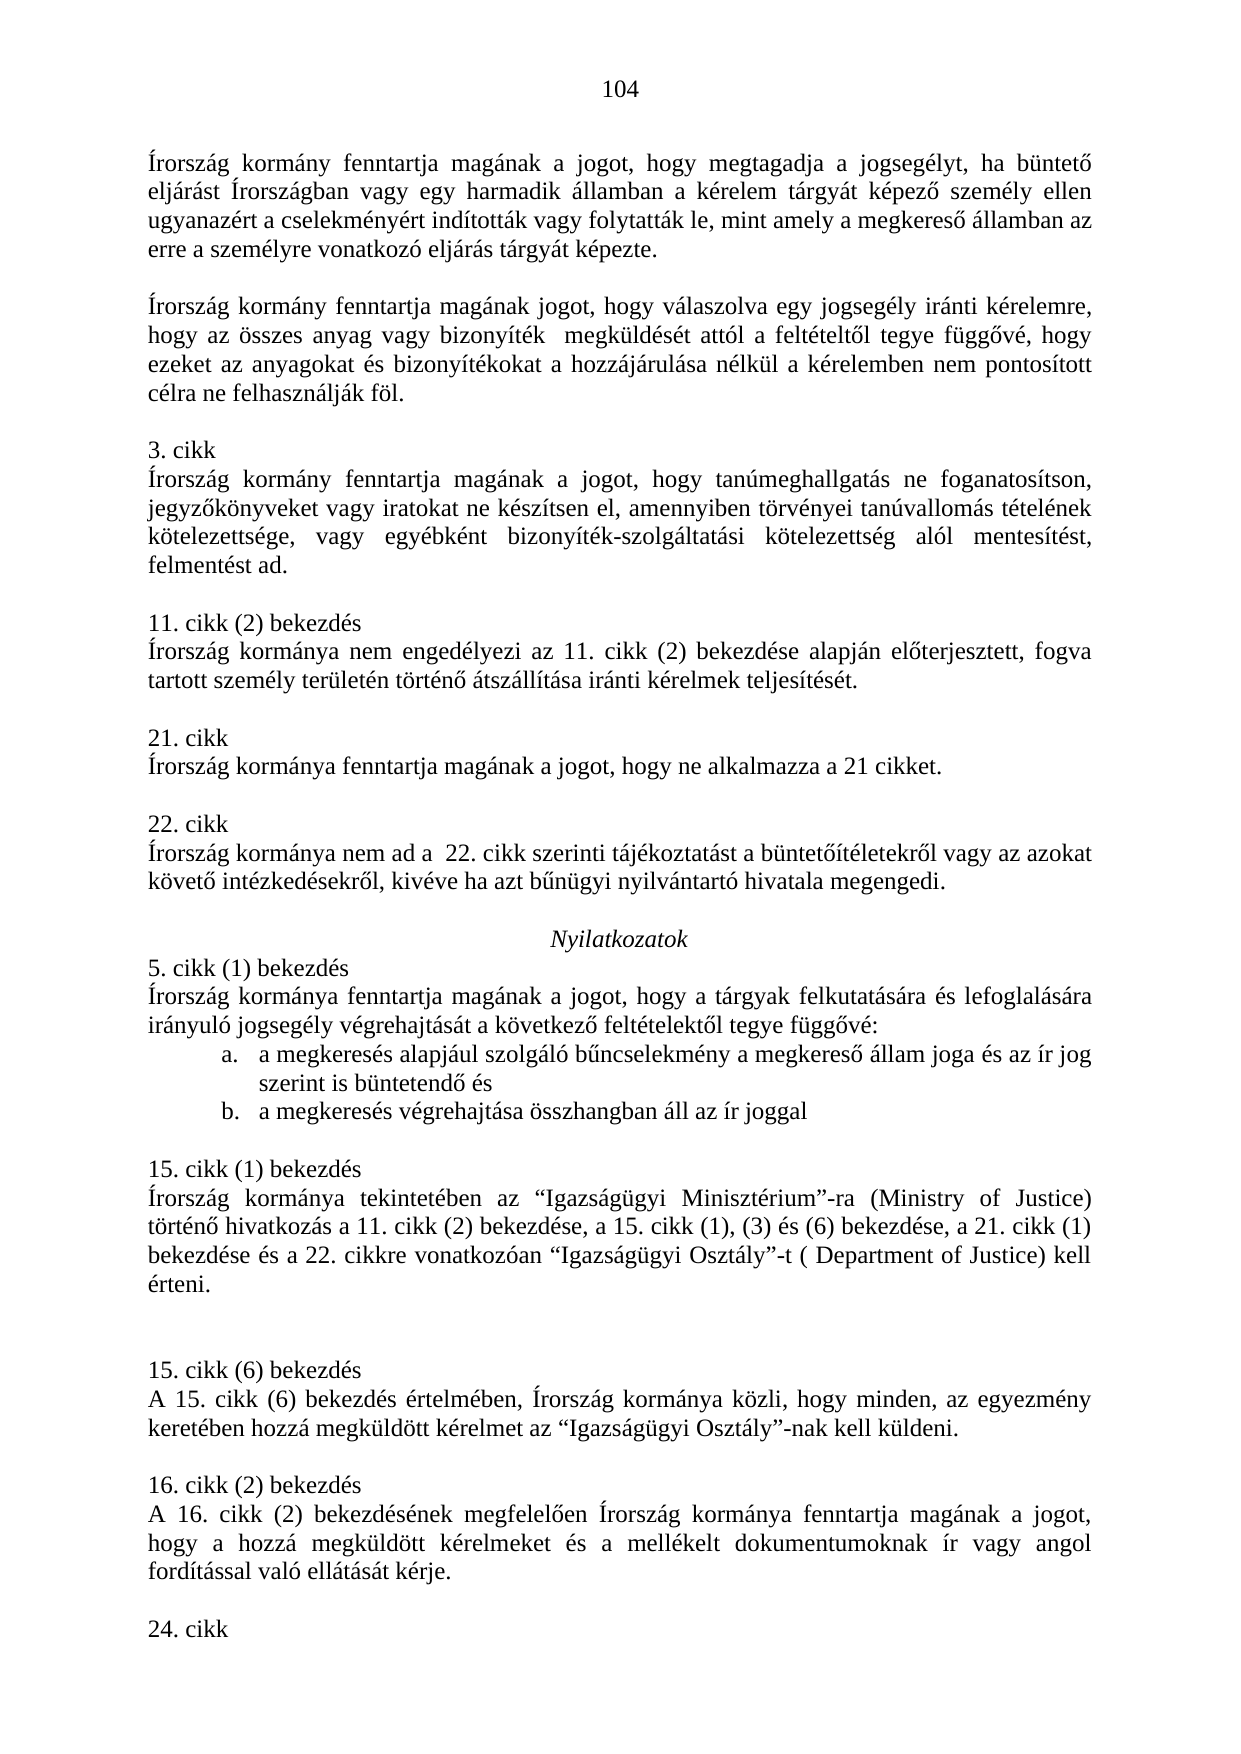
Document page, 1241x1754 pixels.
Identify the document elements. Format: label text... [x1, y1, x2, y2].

text Írország kormánya nem engedélyezi az 11. cikk (2) bekezdése alapján előterjesztett, fogva tartott személy területén történő átszállítása iránti kérelmek teljesítését. [148, 636, 1093, 694]
text Írország kormánya nem ad a 22. cikk szerinti tájékoztatást a büntetőítéletekről vagy az azokat követő intézkedésekről, kivéve ha azt bűnügyi nyilvántartó hivatala megengedi. [148, 838, 1093, 895]
text 16. cikk (2) bekezdés [148, 1470, 1093, 1499]
text Írország kormány fenntartja magának a jogot, hogy megtagadja a jogsegélyt, ha büntető eljárást Írországban vagy egy harmadik államban a kérelem tárgyát képező személy ellen ugyanazért a cselekményért indították vagy folytatták le, mint amely a megkereső államban az erre a személyre vonatkozó eljárás tárgyát képezte. [148, 148, 1093, 263]
list a megkeresés alapjául szolgáló bűncselekmény a megkereső állam joga és az ír jog szerint is büntetendő és [221, 1039, 1093, 1096]
text 11. cikk (2) bekezdés [148, 608, 1093, 636]
text Írország kormány fenntartja magának a jogot, hogy tanúmeghallgatás ne foganatosítson, jegyzőkönyveket vagy iratokat ne készítsen el, amennyiben törvényei tanúvallomás tételének kötelezettsége, vagy egyébként bizonyíték-szolgáltatási kötelezettség alól mentesítést, felmentést ad. [148, 464, 1093, 579]
text Írország kormány fenntartja magának jogot, hogy válaszolva egy jogsegély iránti kérelemre, hogy az összes anyag vagy bizonyíték megküldését attól a feltételtől tegye függővé, hogy ezeket az anyagokat és bizonyítékokat a hozzájárulása nélkül a kérelemben nem pontosított célra ne felhasználják föl. [148, 291, 1093, 406]
text Írország kormánya tekintetében az “Igazságügyi Minisztérium”-ra (Ministry of Justice) történő hivatkozás a 11. cikk (2) bekezdése, a 15. cikk (1), (3) és (6) bekezdése, a 21. cikk (1) bekezdése és a 22. cikkre vonatkozóan “Igazságügyi Osztály”-t ( Department of Justice) kell érteni. [148, 1183, 1093, 1298]
text 24. cikk [148, 1614, 1093, 1643]
text A 16. cikk (2) bekezdésének megfelelően Írország kormánya fenntartja magának a jogot, hogy a hozzá megküldött kérelmeket és a mellékelt dokumentumoknak ír vagy angol fordítással való ellátását kérje. [148, 1499, 1093, 1585]
list a megkeresés végrehajtása összhangban áll az ír joggal [221, 1096, 1093, 1125]
text 15. cikk (1) bekezdés [148, 1154, 1093, 1183]
text A 15. cikk (6) bekezdés értelmében, Írország kormánya közli, hogy minden, az egyezmény keretében hozzá megküldött kérelmet az “Igazságügyi Osztály”-nak kell küldeni. [148, 1384, 1093, 1441]
text 21. cikk [148, 723, 1093, 751]
text 5. cikk (1) bekezdés [148, 953, 1093, 981]
text Nyilatkozatok [148, 924, 1093, 953]
text 15. cikk (6) bekezdés [148, 1355, 1093, 1384]
text 22. cikk [148, 809, 1093, 838]
text 3. cikk [148, 435, 1093, 464]
text Írország kormánya fenntartja magának a jogot, hogy a tárgyak felkutatására és lefoglalására irányuló jogsegély végrehajtását a következő feltételektől tegye függővé: [148, 981, 1093, 1039]
text Írország kormánya fenntartja magának a jogot, hogy ne alkalmazza a 21 cikket. [148, 751, 1093, 780]
